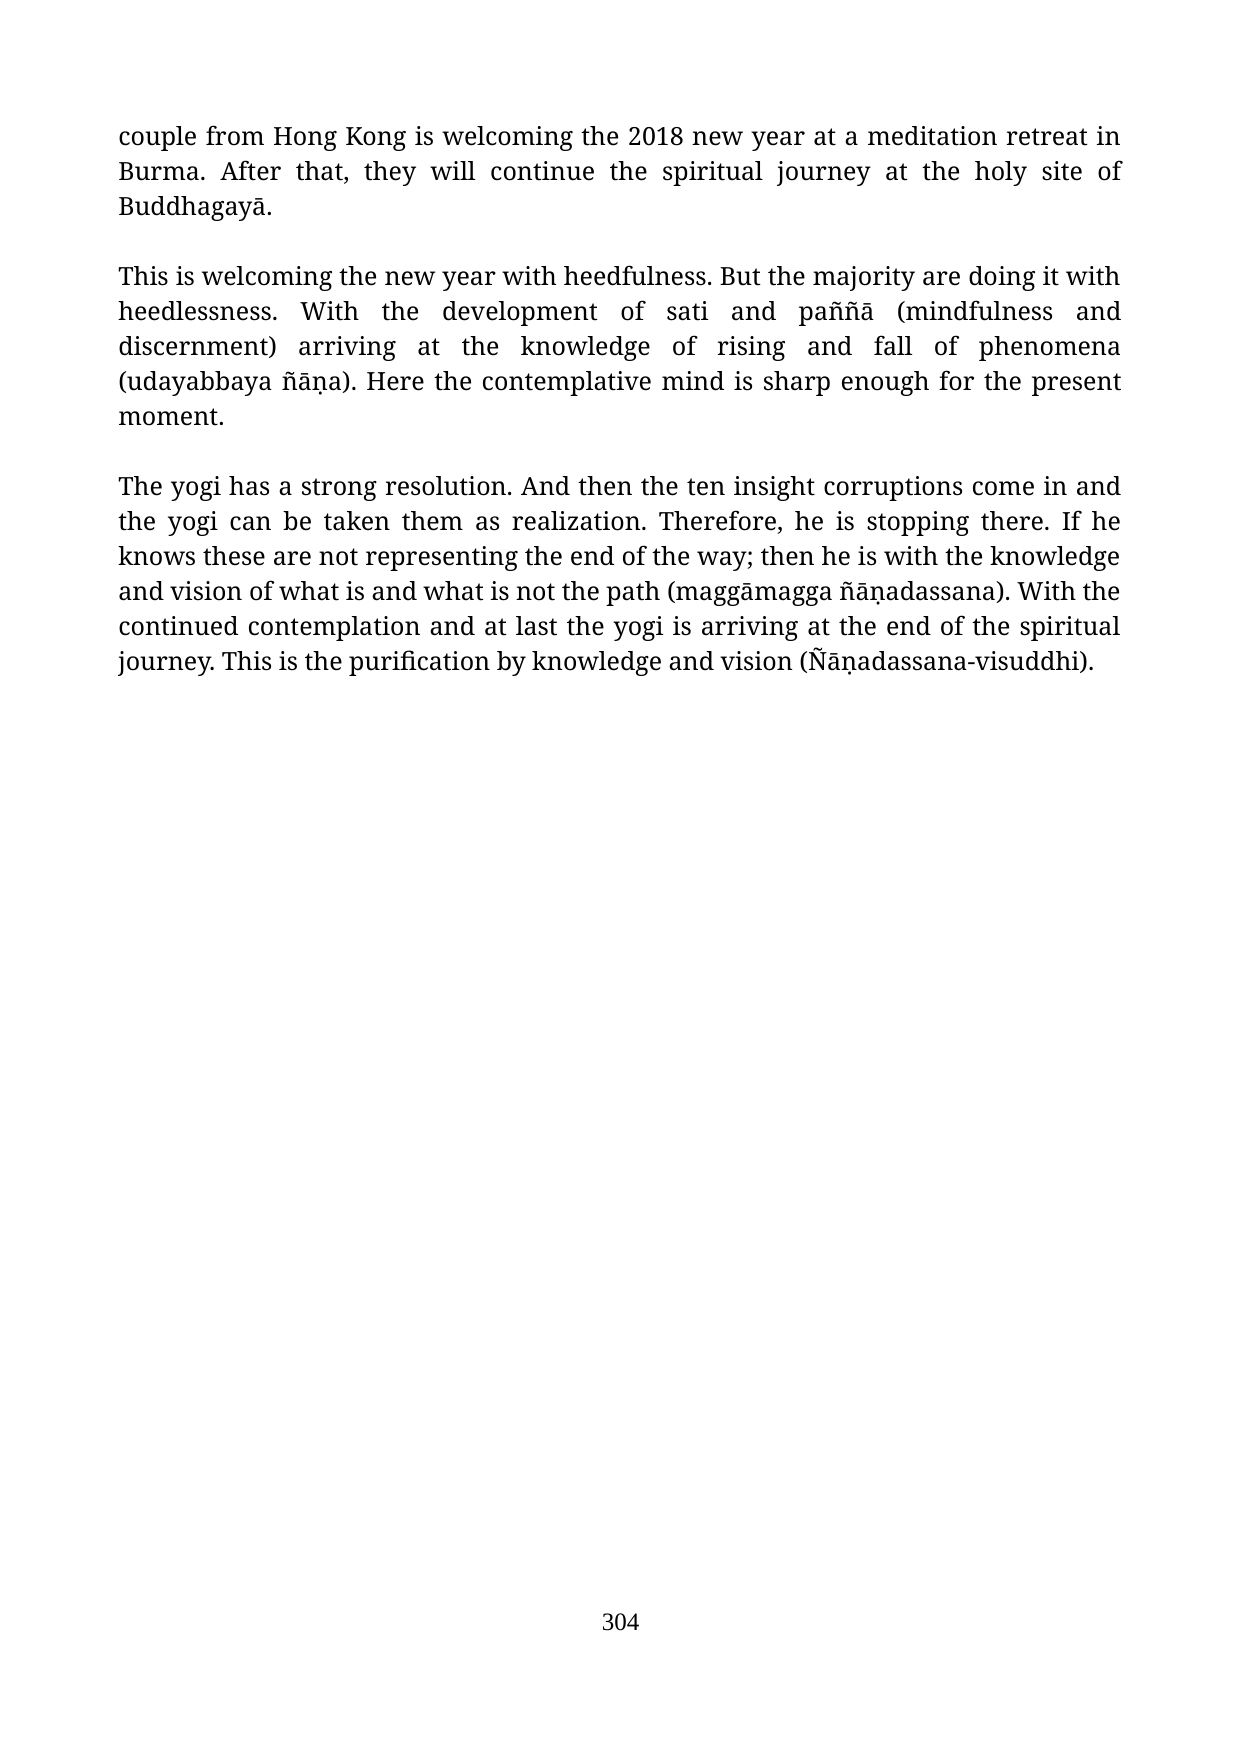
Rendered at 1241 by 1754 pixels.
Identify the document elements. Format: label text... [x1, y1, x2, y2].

text couple from Hong Kong is welcoming the 2018 new year at a meditation retreat in Burma. After that, they will continue the spiritual journey at the holy site of Buddhagayā. This is welcoming the new year with heedfulness. But the majority are doing it with heedlessness. With the development of sati and paññā (mindfulness and discernment) arriving at the knowledge of rising and fall of phenomena (udayabbaya ñāṇa). Here the contemplative mind is sharp enough for the present moment. The yogi has a strong resolution. And then the ten insight corruptions come in and the yogi can be taken them as realization. Therefore, he is stopping there. If he knows these are not representing the end of the way; then he is with the knowledge and vision of what is and what is not the path (maggāmagga ñāṇadassana). With the continued contemplation and at last the yogi is arriving at the end of the spiritual journey. This is the purification by knowledge and vision (Ñāṇadassana-visuddhi). [118, 118, 1122, 678]
